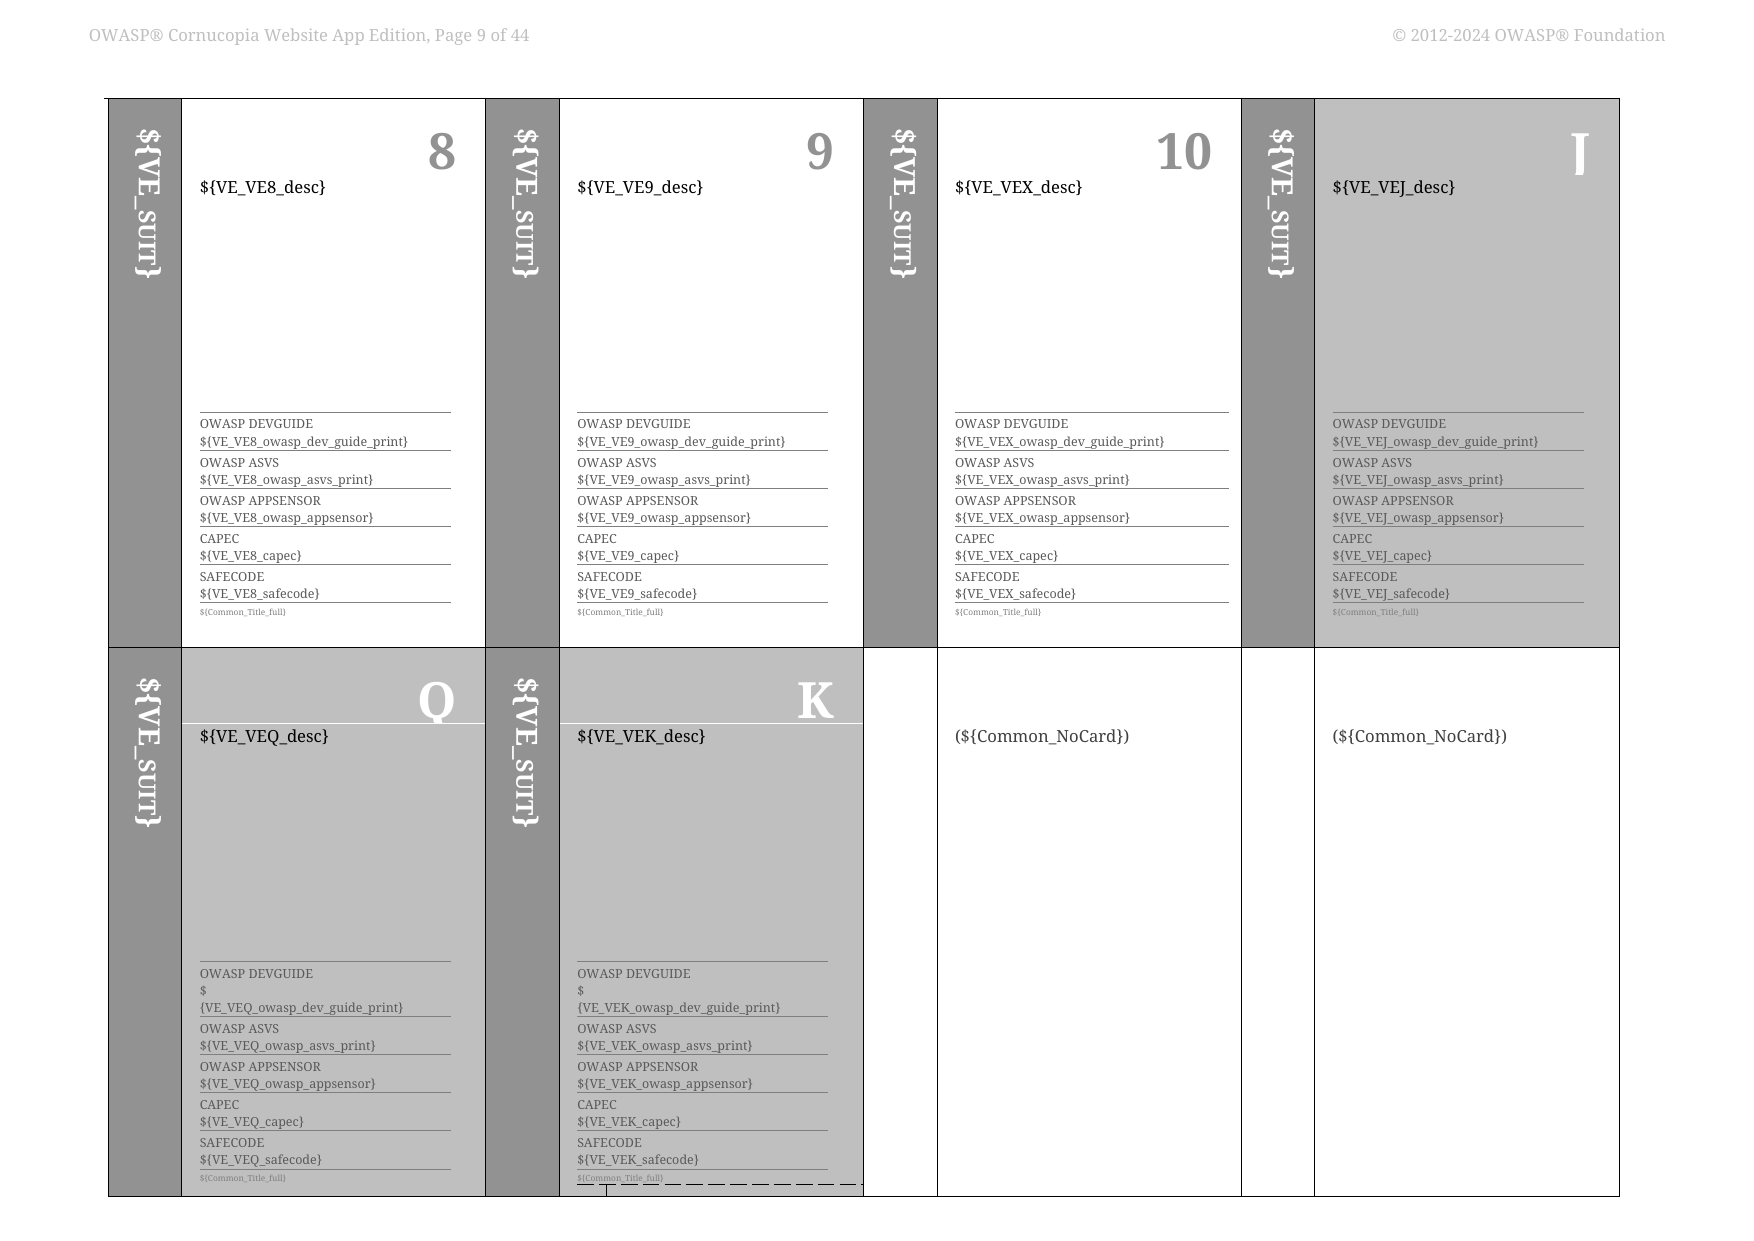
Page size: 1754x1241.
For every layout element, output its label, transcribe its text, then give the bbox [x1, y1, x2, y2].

table_header J [1315, 99, 1619, 174]
table_cell ${Common_Title_full} [577, 603, 828, 617]
table_cell (${Common_NoCard}) [938, 724, 1241, 960]
table_cell OWASP APPSENSOR ${VE_VEX_owasp_appsensor} [955, 489, 1229, 526]
table_cell ${Common_Title_full} [955, 603, 1229, 617]
table_cell CAPEC ${VE_VEX_capec} [955, 527, 1229, 564]
table_header ${VE_suit} [486, 99, 559, 647]
table_cell OWASP ASVS ${VE_VEQ_owasp_asvs_print} [200, 1017, 451, 1054]
table_cell K [560, 648, 863, 723]
table_cell [182, 960, 485, 1196]
table_cell [938, 411, 1241, 647]
table_cell [182, 411, 485, 647]
table_cell SAFECODE ${VE_VE8_safecode} [200, 565, 451, 602]
table_cell (${Common_NoCard}) [1315, 724, 1619, 960]
table_cell [938, 960, 1241, 1196]
table_cell OWASP ASVS ${VE_VEK_owasp_asvs_print} [577, 1017, 828, 1054]
table_header ${VE_suit} [1242, 99, 1314, 647]
table_cell Q [182, 648, 485, 723]
table_cell [938, 648, 1241, 723]
table_header ${VE_suit} [864, 99, 937, 647]
table_cell CAPEC ${VE_VEJ_capec} [1333, 527, 1583, 564]
table_cell ${Common_Title_full} [577, 1170, 828, 1184]
table_cell ${VE_VEQ_desc} [182, 724, 485, 960]
table_cell [864, 648, 937, 1196]
table_cell SAFECODE ${VE_VEJ_safecode} [1333, 565, 1583, 602]
table_cell [1315, 648, 1619, 723]
table_cell ${VE_VEJ_desc} [1315, 174, 1619, 411]
table_header [607, 1184, 863, 1196]
table_cell ${VE_VE9_desc} [560, 174, 863, 411]
table_cell ${VE_suit} [109, 648, 181, 1196]
table_cell ${VE_VE8_desc} [182, 174, 485, 411]
table_cell SAFECODE ${VE_VEQ_safecode} [200, 1131, 451, 1168]
table_cell SAFECODE ${VE_VE9_safecode} [577, 565, 828, 602]
table_header [104, 99, 108, 1196]
table_cell OWASP APPSENSOR ${VE_VE8_owasp_appsensor} [200, 489, 451, 526]
table_cell CAPEC ${VE_VE9_capec} [577, 527, 828, 564]
table_cell CAPEC ${VE_VEQ_capec} [200, 1093, 451, 1130]
table_cell [1315, 411, 1619, 647]
table_cell [1242, 648, 1314, 1196]
table_cell OWASP ASVS ${VE_VEJ_owasp_asvs_print} [1333, 451, 1583, 488]
table_cell ${Common_Title_full} [200, 1170, 451, 1184]
table_header 9 [560, 99, 863, 174]
table_header ${VE_suit} [109, 99, 181, 647]
table_header [577, 1184, 606, 1196]
table_header OWASP DEVGUIDE ${VE_VE8_owasp_dev_guide_print} [200, 413, 451, 450]
table_header 8 [182, 99, 485, 174]
table_cell OWASP APPSENSOR ${VE_VEJ_owasp_appsensor} [1333, 489, 1583, 526]
table_header 10 [938, 99, 1241, 174]
table_header OWASP DEVGUIDE ${VE_VEQ_owasp_dev_guide_print} [200, 962, 451, 1016]
table_cell [560, 960, 863, 1196]
table_cell OWASP APPSENSOR ${VE_VEK_owasp_appsensor} [577, 1055, 828, 1092]
table_cell [1315, 960, 1619, 1196]
table_cell OWASP ASVS ${VE_VE8_owasp_asvs_print} [200, 451, 451, 488]
table_header OWASP DEVGUIDE ${VE_VEK_owasp_dev_guide_print} [577, 962, 828, 1016]
table_cell CAPEC ${VE_VEK_capec} [577, 1093, 828, 1130]
table_cell SAFECODE ${VE_VEX_safecode} [955, 565, 1229, 602]
table_cell [560, 411, 863, 647]
table_header OWASP DEVGUIDE ${VE_VEJ_owasp_dev_guide_print} [1333, 413, 1583, 450]
table_cell CAPEC ${VE_VE8_capec} [200, 527, 451, 564]
table_cell ${VE_VEK_desc} [560, 724, 863, 960]
table_header OWASP DEVGUIDE ${VE_VEX_owasp_dev_guide_print} [955, 413, 1229, 450]
table_cell SAFECODE ${VE_VEK_safecode} [577, 1131, 828, 1168]
table_cell OWASP ASVS ${VE_VE9_owasp_asvs_print} [577, 451, 828, 488]
table_header OWASP DEVGUIDE ${VE_VE9_owasp_dev_guide_print} [577, 413, 828, 450]
table_cell OWASP APPSENSOR ${VE_VE9_owasp_appsensor} [577, 489, 828, 526]
table_cell ${Common_Title_full} [1333, 603, 1583, 617]
table_cell OWASP ASVS ${VE_VEX_owasp_asvs_print} [955, 451, 1229, 488]
table_cell ${VE_VEX_desc} [938, 174, 1241, 411]
table_cell OWASP APPSENSOR ${VE_VEQ_owasp_appsensor} [200, 1055, 451, 1092]
table_cell ${Common_Title_full} [200, 603, 451, 617]
table_cell ${VE_suit} [486, 648, 559, 1196]
